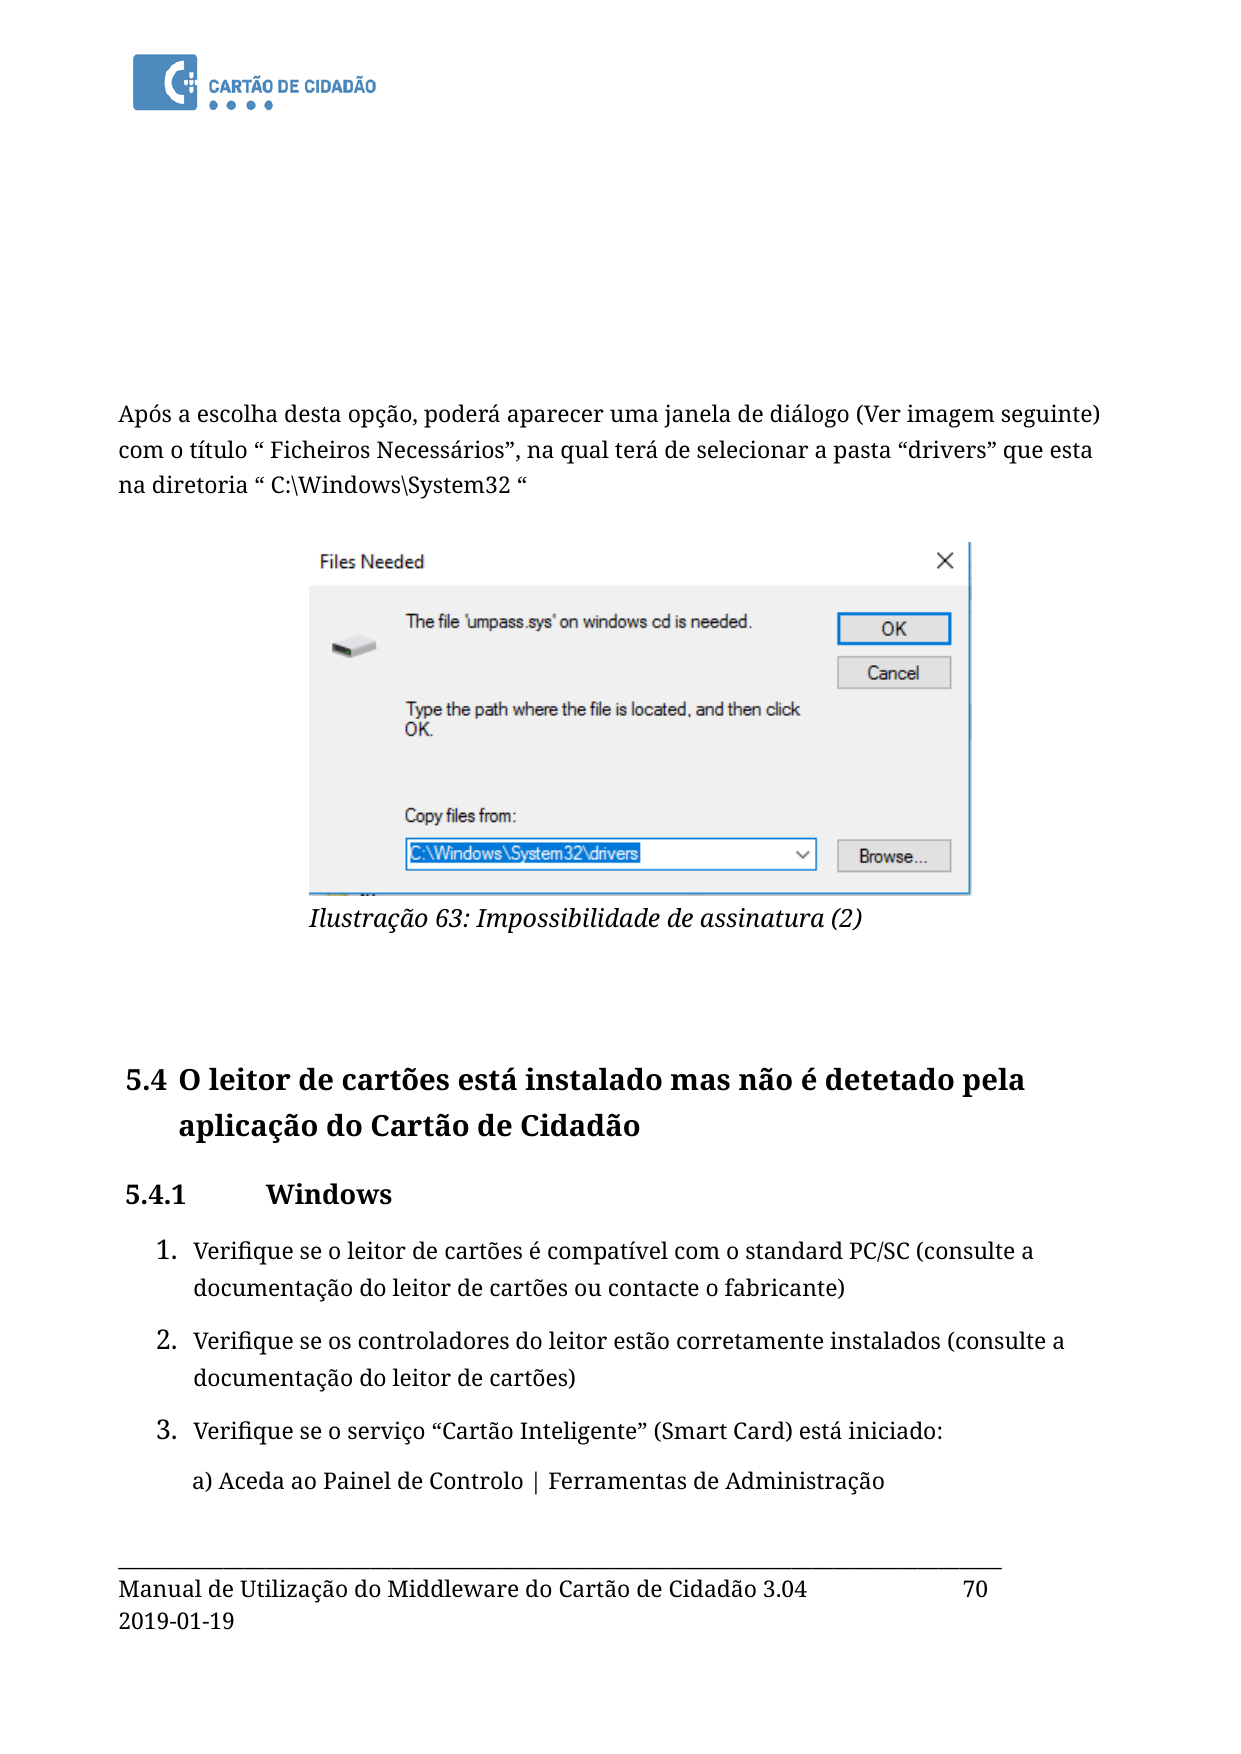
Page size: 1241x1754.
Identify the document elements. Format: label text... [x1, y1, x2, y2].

text a) Aceda ao Painel de Controlo | Ferramentas de Administração [118, 1465, 1122, 1496]
list Verifique se os controladores do leitor estão corretamente instalados (consulte a documentação do leitor de cartões) [156, 1320, 1122, 1393]
list Verifique se o leitor de cartões é compatível com o standard PC/SC (consulte a documentação do leitor de cartões ou contacte o fabricante) [156, 1230, 1122, 1303]
picture [309, 542, 972, 896]
picture [130, 47, 423, 118]
list Verifique se o serviço “Cartão Inteligente” (Smart Card) está iniciado: [156, 1410, 1122, 1447]
text Ilustração 63: Impossibilidade de assinatura (2) [309, 896, 972, 935]
subtitle O leitor de cartões está instalado mas não é detetado pela aplicação do Cartão de Cidadão [118, 1059, 1122, 1144]
subtitle Windows [118, 1175, 1122, 1212]
text Após a escolha desta opção, poderá aparecer uma janela de diálogo (Ver imagem seguinte) com o título “ Ficheiros Necessários”, na qual terá de selecionar a pasta “drivers” que esta na diretoria “ C:\Windows\System32 “ [118, 398, 1122, 501]
